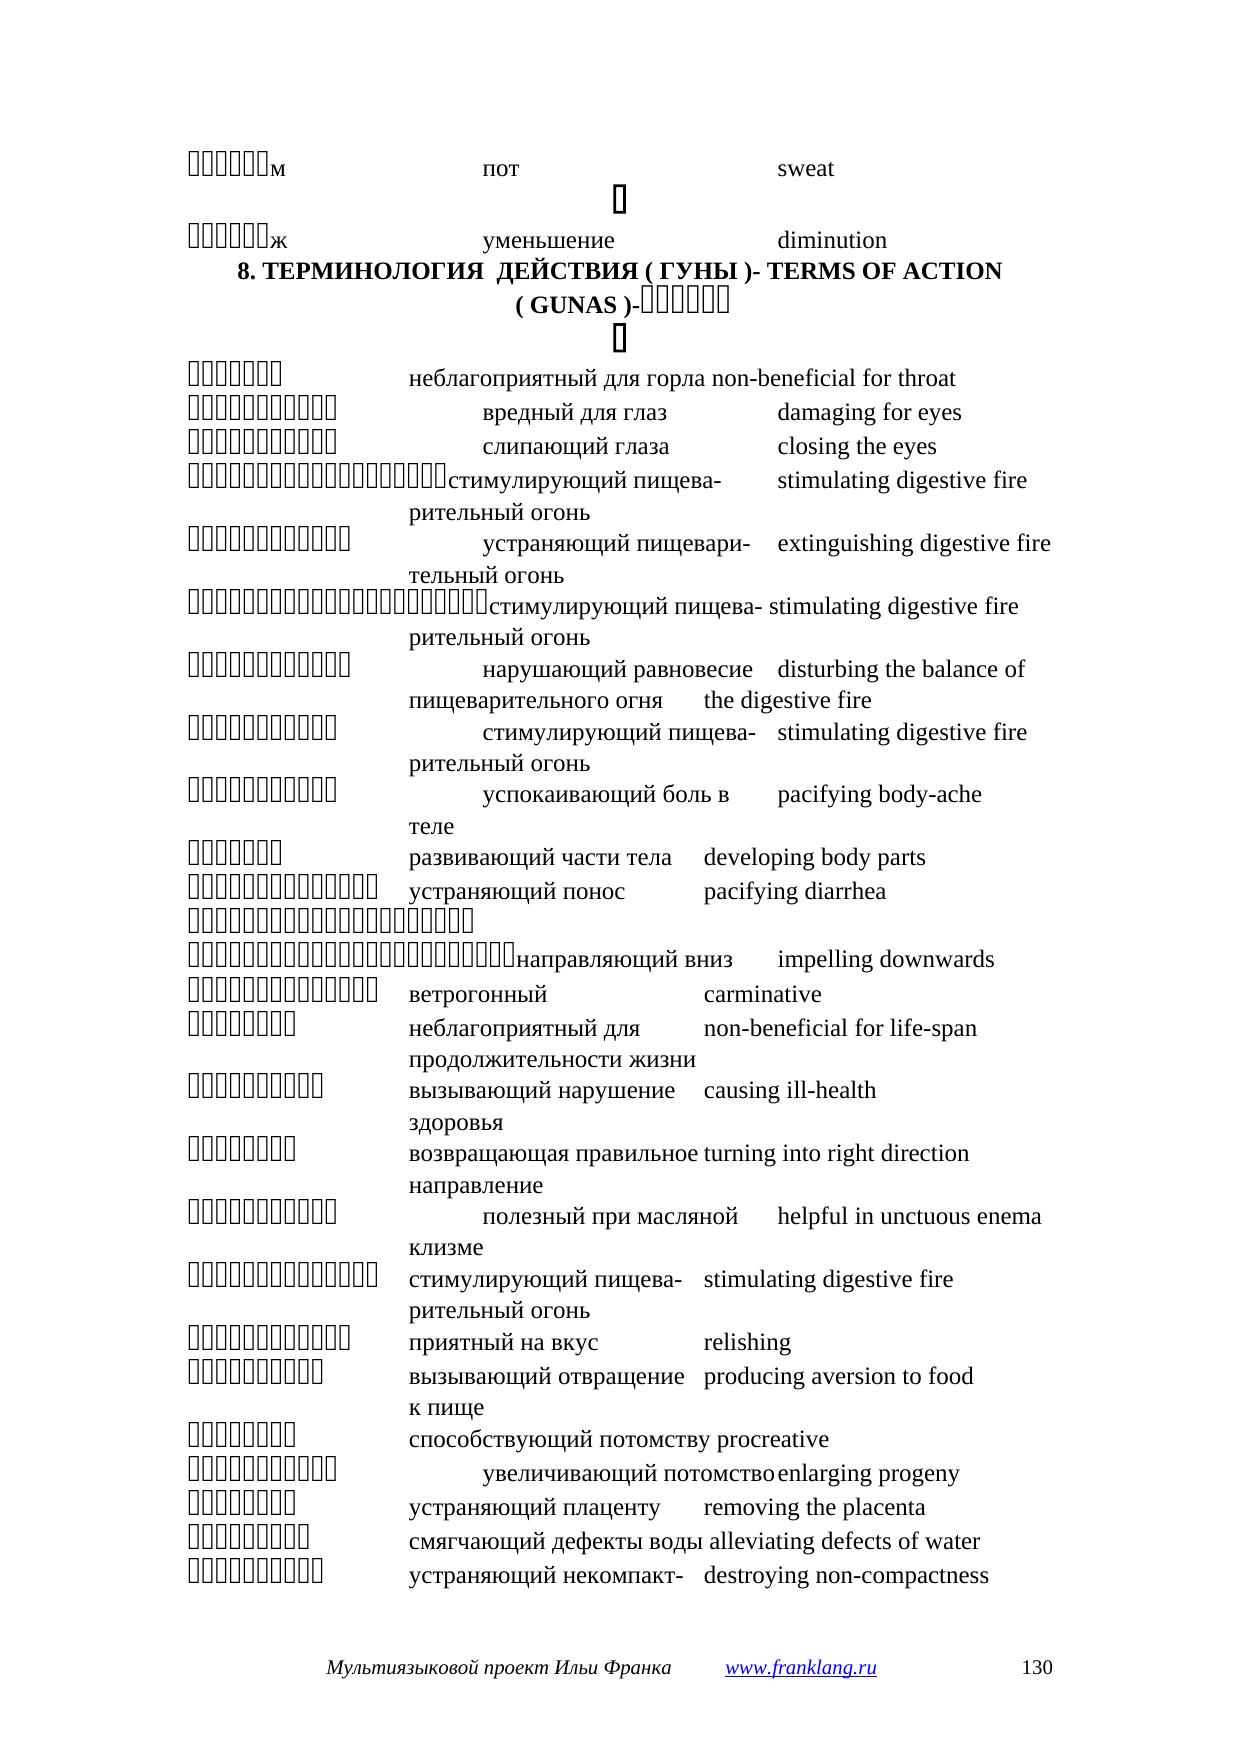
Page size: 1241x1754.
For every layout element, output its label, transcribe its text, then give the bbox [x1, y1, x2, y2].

text  неблагоприятный для горла non-beneficial for throat [187, 361, 1053, 395]
text  устраняющий пищевари- extinguishing digestive fire [187, 526, 1053, 560]
text  cмягчающий дефекты воды alleviating defects of water [187, 1523, 1053, 1557]
text  слипающий глаза closing the eyes [187, 429, 1053, 463]
text к пище [187, 1392, 1053, 1421]
text рительный огонь [187, 748, 1053, 777]
text  неблагоприятный для non-beneficial for life-span [187, 1010, 1053, 1044]
text 8. ТЕРМИНОЛОГИЯ ДЕЙСТВИЯ ( ГУНЫ )- TERMS OF ACTION [187, 256, 1053, 285]
text клизме [187, 1232, 1053, 1261]
text  увеличивающий потомство enlarging progeny [187, 1455, 1053, 1489]
text  cтимулирующий пищева- stimulating digestive fire [187, 1261, 1053, 1295]
text  возвращающая правильное turning into right direction [187, 1136, 1053, 1170]
text  [187, 184, 1053, 222]
text направляющий вниз impelling downwards [187, 942, 1053, 976]
text направление [187, 1170, 1053, 1198]
text  нарушающий равновесие disturbing the balance of [187, 651, 1053, 685]
text  вызывающий нарушение causing ill-health [187, 1073, 1053, 1107]
text  полезный при масляной helpful in unctuous enema [187, 1198, 1053, 1232]
text  успокаивающий боль в pacifying body-ache [187, 777, 1053, 811]
text  вредный для глаз damaging for eyes [187, 395, 1053, 429]
text  ветрогонный carminative [187, 976, 1053, 1010]
text рительный огонь [187, 1295, 1053, 1324]
text пищеварительного огня the digestive fire [187, 685, 1053, 714]
text рительный огонь [187, 622, 1053, 651]
text  устраняющий понос pacifying diarrhea [187, 874, 1053, 908]
text  [187, 908, 1053, 942]
text  устраняющий некомпакт- destroying non-compactness [187, 1557, 1053, 1591]
text теле [187, 811, 1053, 840]
text  приятный на вкус relishing [187, 1324, 1053, 1358]
text cтимулирующий пищева- stimulating digestive fire [187, 588, 1053, 622]
text  cпособствующий потомству procreative [187, 1421, 1053, 1455]
text здоровья [187, 1107, 1053, 1136]
text рительный огонь [187, 497, 1053, 526]
text стимулирующий пищева- stimulating digestive fire [187, 463, 1053, 497]
text  устраняющий плаценту removing the placenta [187, 1489, 1053, 1523]
text ж уменьшение diminution [187, 222, 1053, 256]
text ( GUNAS )- [187, 285, 1053, 323]
text тельный огонь [187, 560, 1053, 588]
text  развивающий части тела developing body parts [187, 840, 1053, 874]
text  [187, 323, 1053, 361]
text продолжительности жизни [187, 1044, 1053, 1073]
text  cтимулирующий пищева- stimulating digestive fire [187, 714, 1053, 748]
text м пот sweat [187, 150, 1053, 184]
text  вызывающий отвращение producing aversion to food [187, 1358, 1053, 1392]
